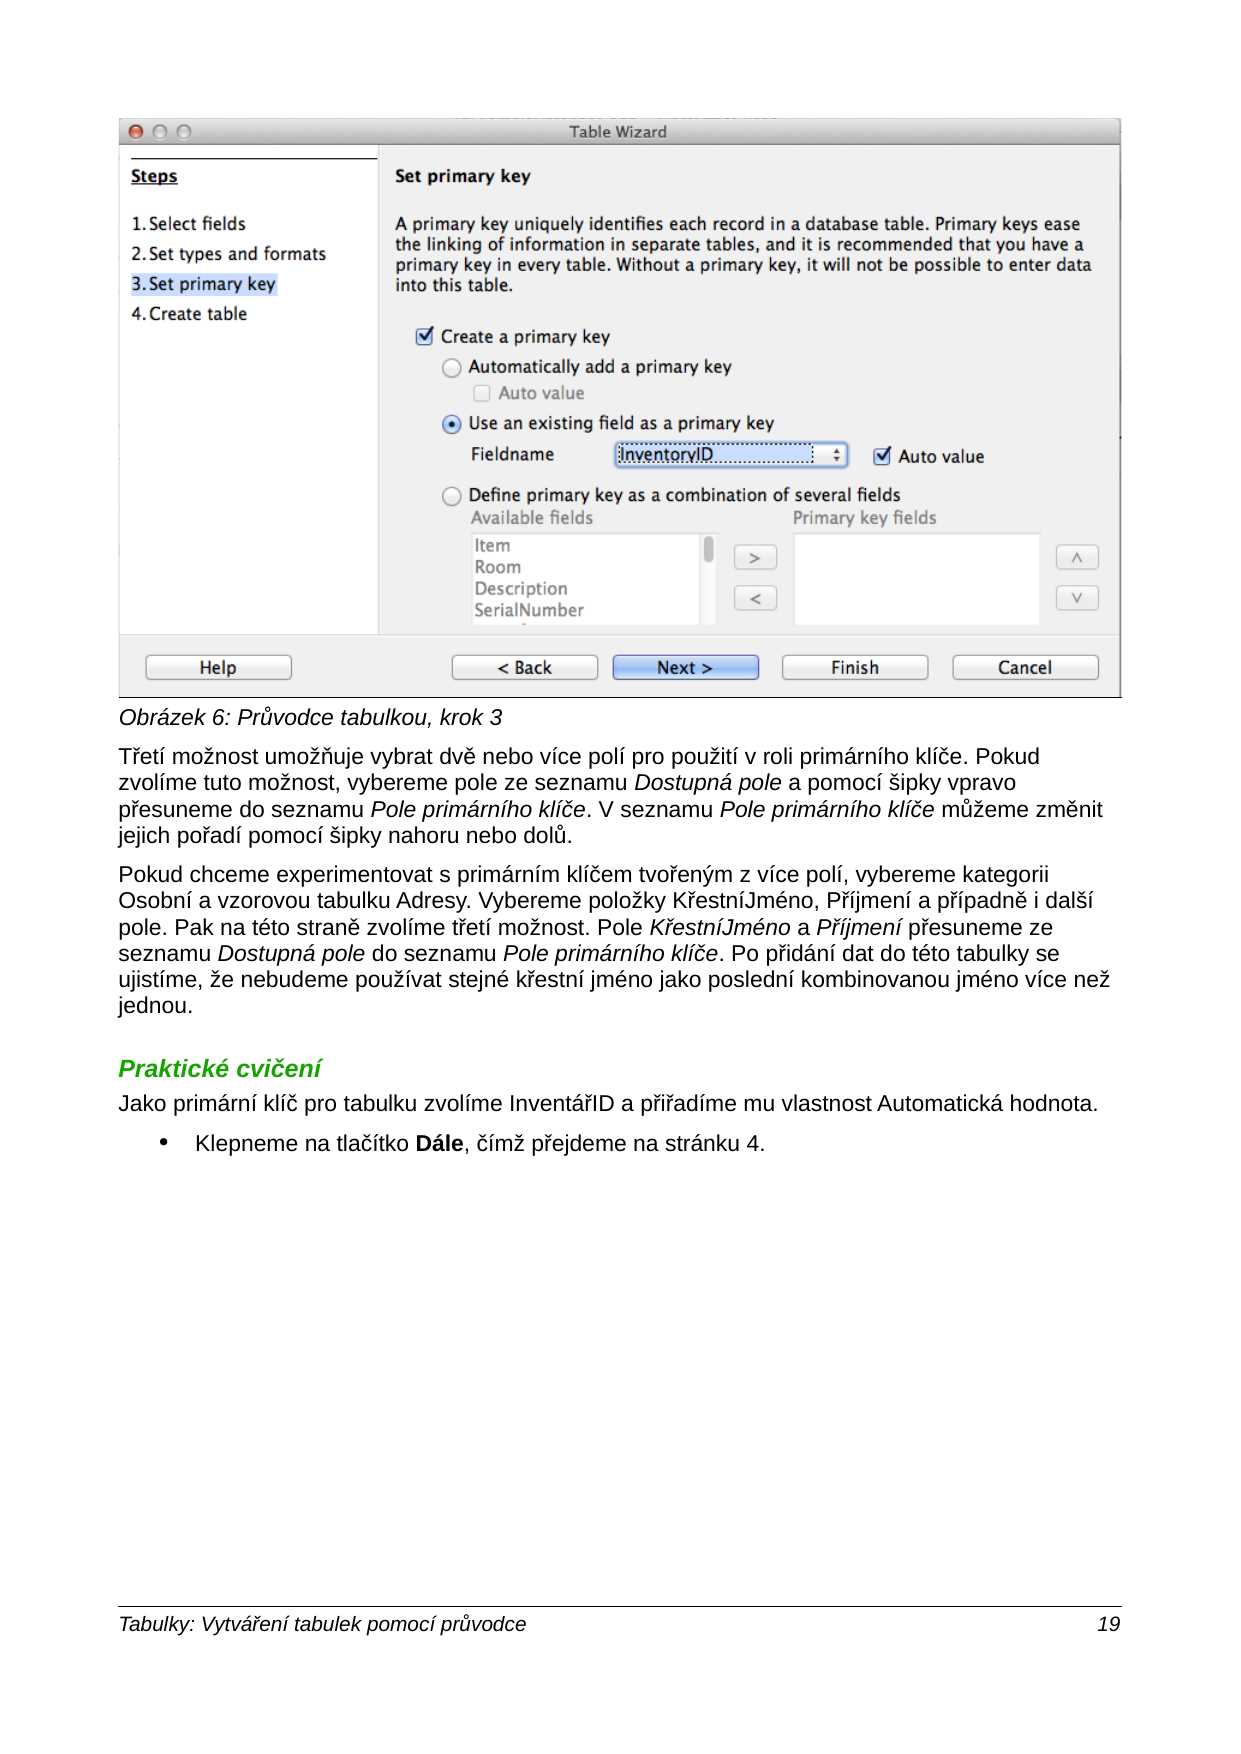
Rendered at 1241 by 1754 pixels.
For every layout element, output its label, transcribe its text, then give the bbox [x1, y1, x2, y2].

picture [118, 118, 1122, 698]
text Třetí možnost umožňuje vybrat dvě nebo více polí pro použití v roli primárního klíče. Pokud zvolíme tuto možnost, vybereme pole ze seznamu Dostupná pole a pomocí šipky vpravo přesuneme do seznamu Pole primárního klíče. V seznamu Pole primárního klíče můžeme změnit jejich pořadí pomocí šipky nahoru nebo dolů. [118, 743, 1122, 848]
list Klepneme na tlačítko Dále, čímž přejdeme na stránku 4. [156, 1128, 1122, 1158]
subtitle Praktické cvičení [118, 1054, 1122, 1083]
text Obrázek 6 : Průvodce tabulkou, krok 3 [119, 704, 1122, 730]
text Jako primární klíč pro tabulku zvolíme InventářID a přiřadíme mu vlastnost Automatická hodnota. [118, 1089, 1122, 1116]
text Pokud chceme experimentovat s primárním klíčem tvořeným z více polí, vybereme kategorii Osobní a vzorovou tabulku Adresy. Vybereme položky KřestníJméno, Příjmení a případně i další pole. Pak na této straně zvolíme třetí možnost. Pole KřestníJméno a Příjmení přesuneme ze seznamu Dostupná pole do seznamu Pole primárního klíče. Po přidání dat do této tabulky se ujistíme, že nebudeme používat stejné křestní jméno jako poslední kombinovanou jméno více než jednou. [118, 861, 1122, 1019]
